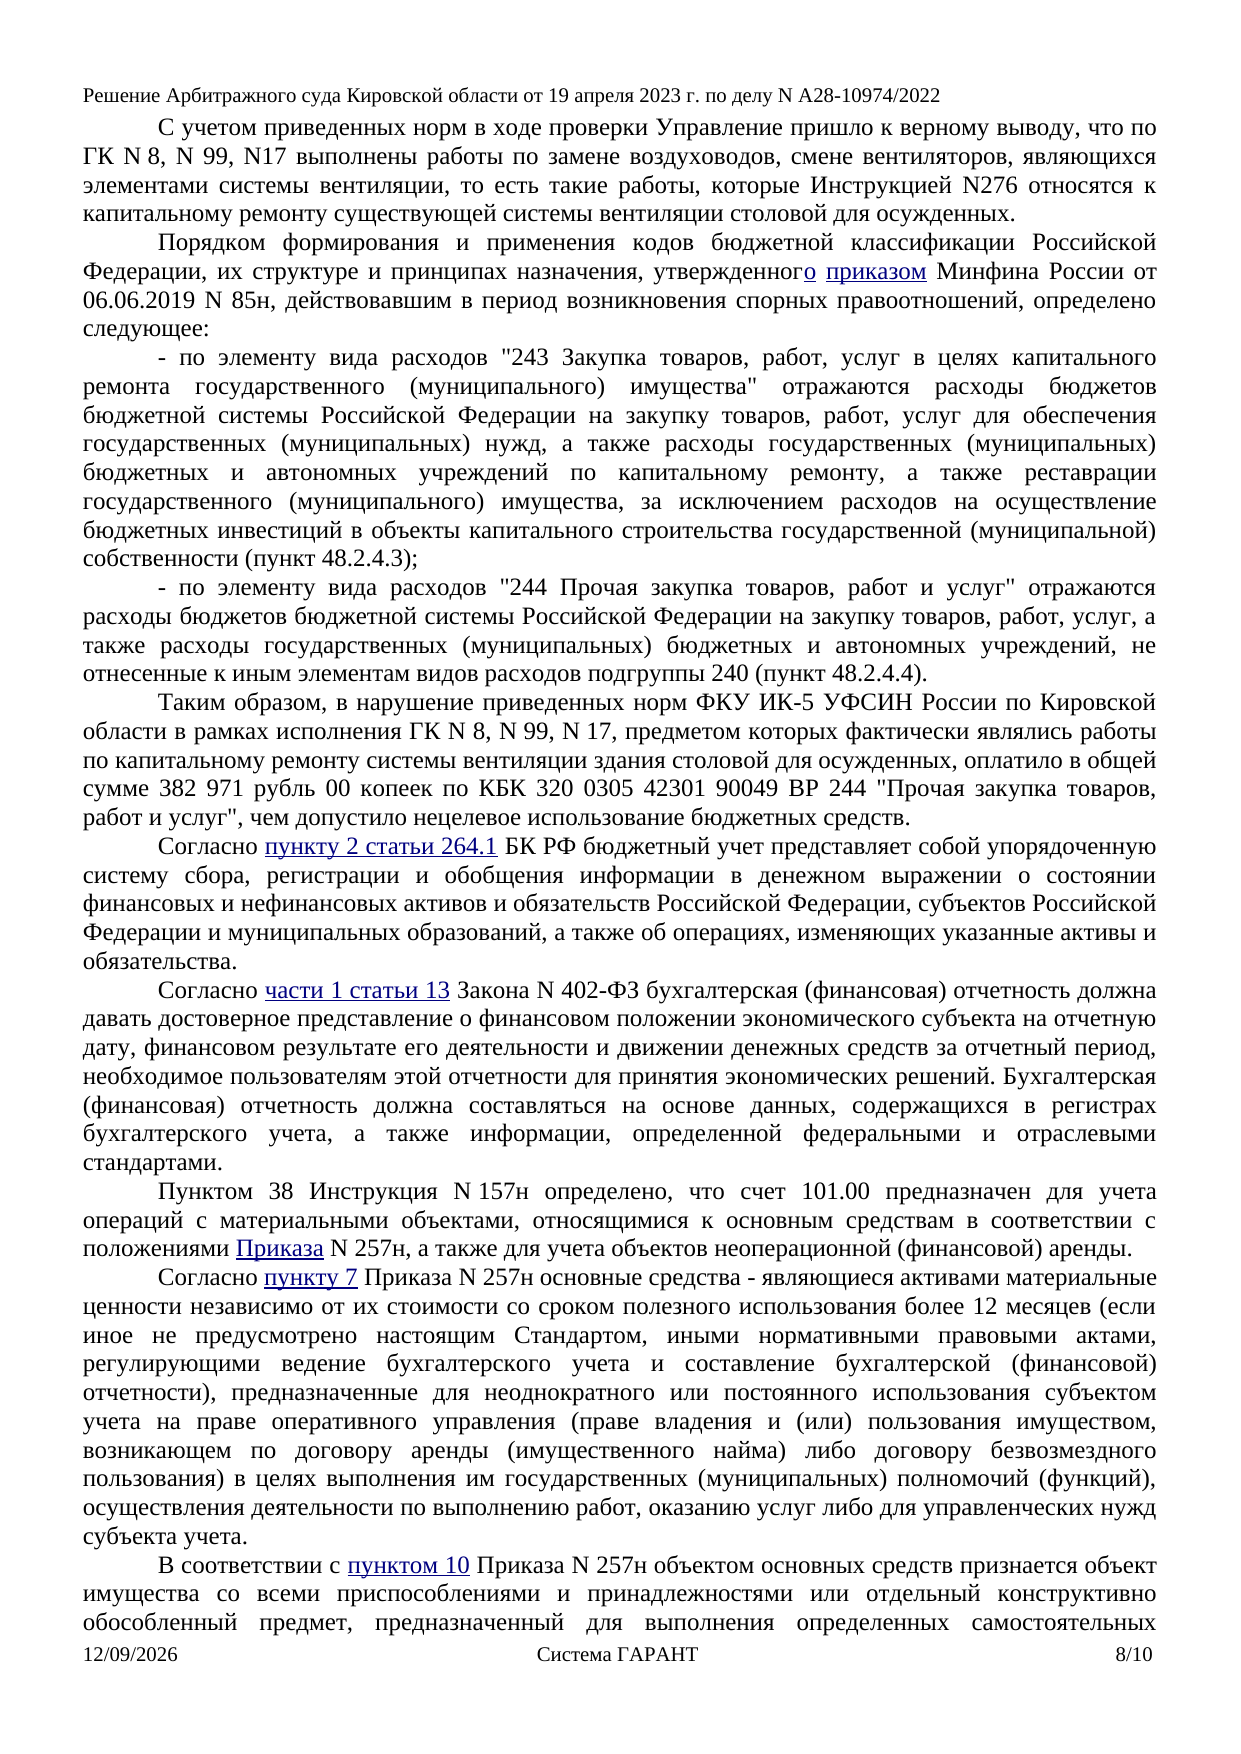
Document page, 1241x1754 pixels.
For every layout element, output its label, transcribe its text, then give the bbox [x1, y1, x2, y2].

text Пунктом 38 Инструкция N 157н определено, что счет 101.00 предназначен для учета операций с материальными объектами, относящимися к основным средствам в соответствии с положениями Приказа N 257н, а также для учета объектов неоперационной (финансовой) аренды. [83, 1176, 1157, 1262]
text В соответствии с пунктом 10 Приказа N 257н объектом основных средств признается объект имущества со всеми приспособлениями и принадлежностями или отдельный конструктивно обособленный предмет, предназначенный для выполнения определенных самостоятельных [83, 1550, 1157, 1636]
text Согласно части 1 статьи 13 Закона N 402-ФЗ бухгалтерская (финансовая) отчетность должна давать достоверное представление о финансовом положении экономического субъекта на отчетную дату, финансовом результате его деятельности и движении денежных средств за отчетный период, необходимое пользователям этой отчетности для принятия экономических решений. Бухгалтерская (финансовая) отчетность должна составляться на основе данных, содержащихся в регистрах бухгалтерского учета, а также информации, определенной федеральными и отраслевыми стандартами. [83, 975, 1157, 1176]
text - по элементу вида расходов "243 Закупка товаров, работ, услуг в целях капитального ремонта государственного (муниципального) имущества" отражаются расходы бюджетов бюджетной системы Российской Федерации на закупку товаров, работ, услуг для обеспечения государственных (муниципальных) нужд, а также расходы государственных (муниципальных) бюджетных и автономных учреждений по капитальному ремонту, а также реставрации государственного (муниципального) имущества, за исключением расходов на осуществление бюджетных инвестиций в объекты капитального строительства государственной (муниципальной) собственности (пункт 48.2.4.3); [83, 342, 1157, 572]
text Таким образом, в нарушение приведенных норм ФКУ ИК-5 УФСИН России по Кировской области в рамках исполнения ГК N 8, N 99, N 17, предметом которых фактически являлись работы по капитальному ремонту системы вентиляции здания столовой для осужденных, оплатило в общей сумме 382 971 рубль 00 копеек по КБК 320 0305 42301 90049 ВР 244 "Прочая закупка товаров, работ и услуг", чем допустило нецелевое использование бюджетных средств. [83, 687, 1157, 831]
text Согласно пункту 7 Приказа N 257н основные средства - являющиеся активами материальные ценности независимо от их стоимости со сроком полезного использования более 12 месяцев (если иное не предусмотрено настоящим Стандартом, иными нормативными правовыми актами, регулирующими ведение бухгалтерского учета и составление бухгалтерской (финансовой) отчетности), предназначенные для неоднократного или постоянного использования субъектом учета на праве оперативного управления (праве владения и (или) пользования имуществом, возникающем по договору аренды (имущественного найма) либо договору безвозмездного пользования) в целях выполнения им государственных (муниципальных) полномочий (функций), осуществления деятельности по выполнению работ, оказанию услуг либо для управленческих нужд субъекта учета. [83, 1262, 1157, 1550]
text Согласно пункту 2 статьи 264.1 БК РФ бюджетный учет представляет собой упорядоченную систему сбора, регистрации и обобщения информации в денежном выражении о состоянии финансовых и нефинансовых активов и обязательств Российской Федерации, субъектов Российской Федерации и муниципальных образований, а также об операциях, изменяющих указанные активы и обязательства. [83, 831, 1157, 975]
text С учетом приведенных норм в ходе проверки Управление пришло к верному выводу, что по ГК N 8, N 99, N17 выполнены работы по замене воздуховодов, смене вентиляторов, являющихся элементами системы вентиляции, то есть такие работы, которые Инструкцией N276 относятся к капитальному ремонту существующей системы вентиляции столовой для осужденных. [83, 112, 1157, 227]
text Порядком формирования и применения кодов бюджетной классификации Российской Федерации, их структуре и принципах назначения, утвержденного приказом Минфина России от 06.06.2019 N 85н, действовавшим в период возникновения спорных правоотношений, определено следующее: [83, 227, 1157, 342]
text - по элементу вида расходов "244 Прочая закупка товаров, работ и услуг" отражаются расходы бюджетов бюджетной системы Российской Федерации на закупку товаров, работ, услуг, а также расходы государственных (муниципальных) бюджетных и автономных учреждений, не отнесенные к иным элементам видов расходов подгруппы 240 (пункт 48.2.4.4). [83, 572, 1157, 687]
